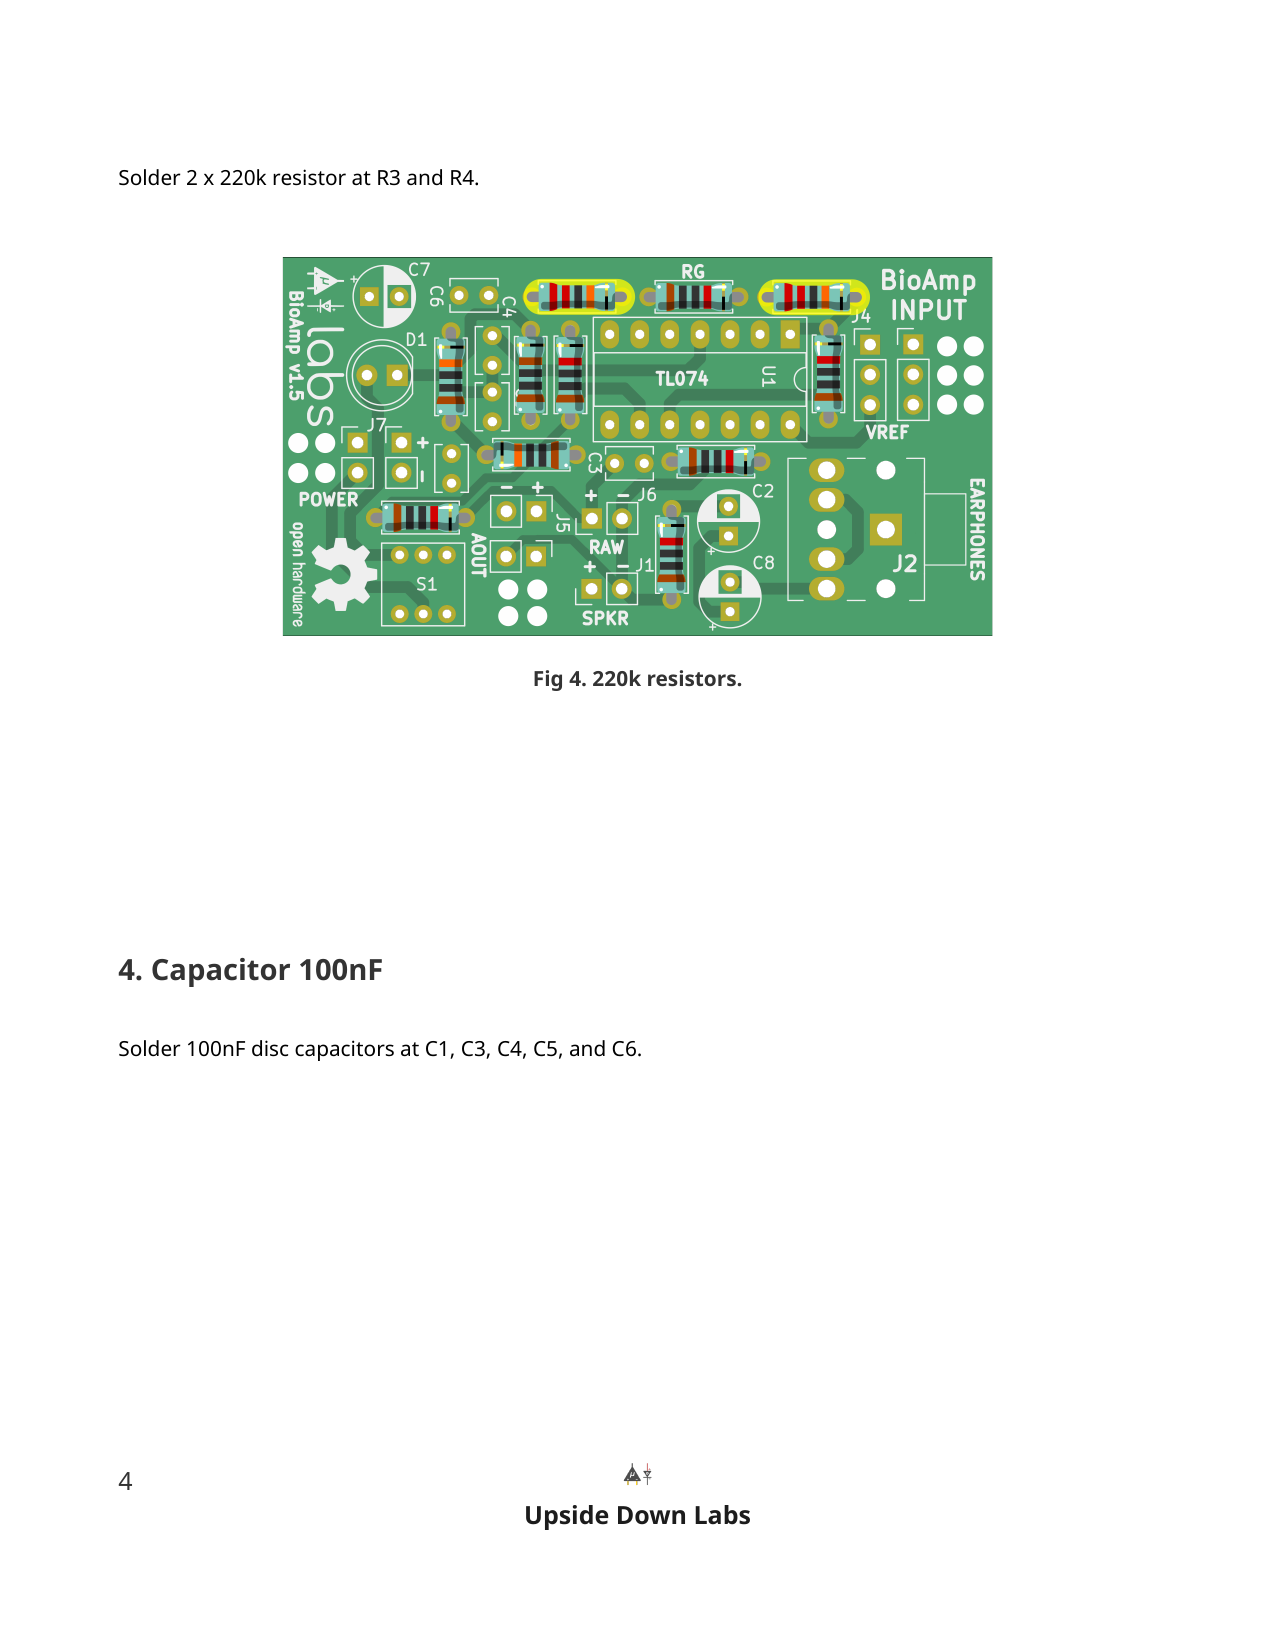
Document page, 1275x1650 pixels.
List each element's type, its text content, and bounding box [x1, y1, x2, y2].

picture [282, 257, 993, 636]
text Solder 2 x 220k resistor at R3 and R4. [118, 163, 1157, 192]
picture [620, 1457, 655, 1491]
text Solder 100nF disc capacitors at C1, C3, C4, C5, and C6. [118, 1034, 1157, 1062]
text Fig 4. 220k resistors. [118, 664, 1157, 693]
text 4. Capacitor 100nF [118, 949, 1157, 988]
